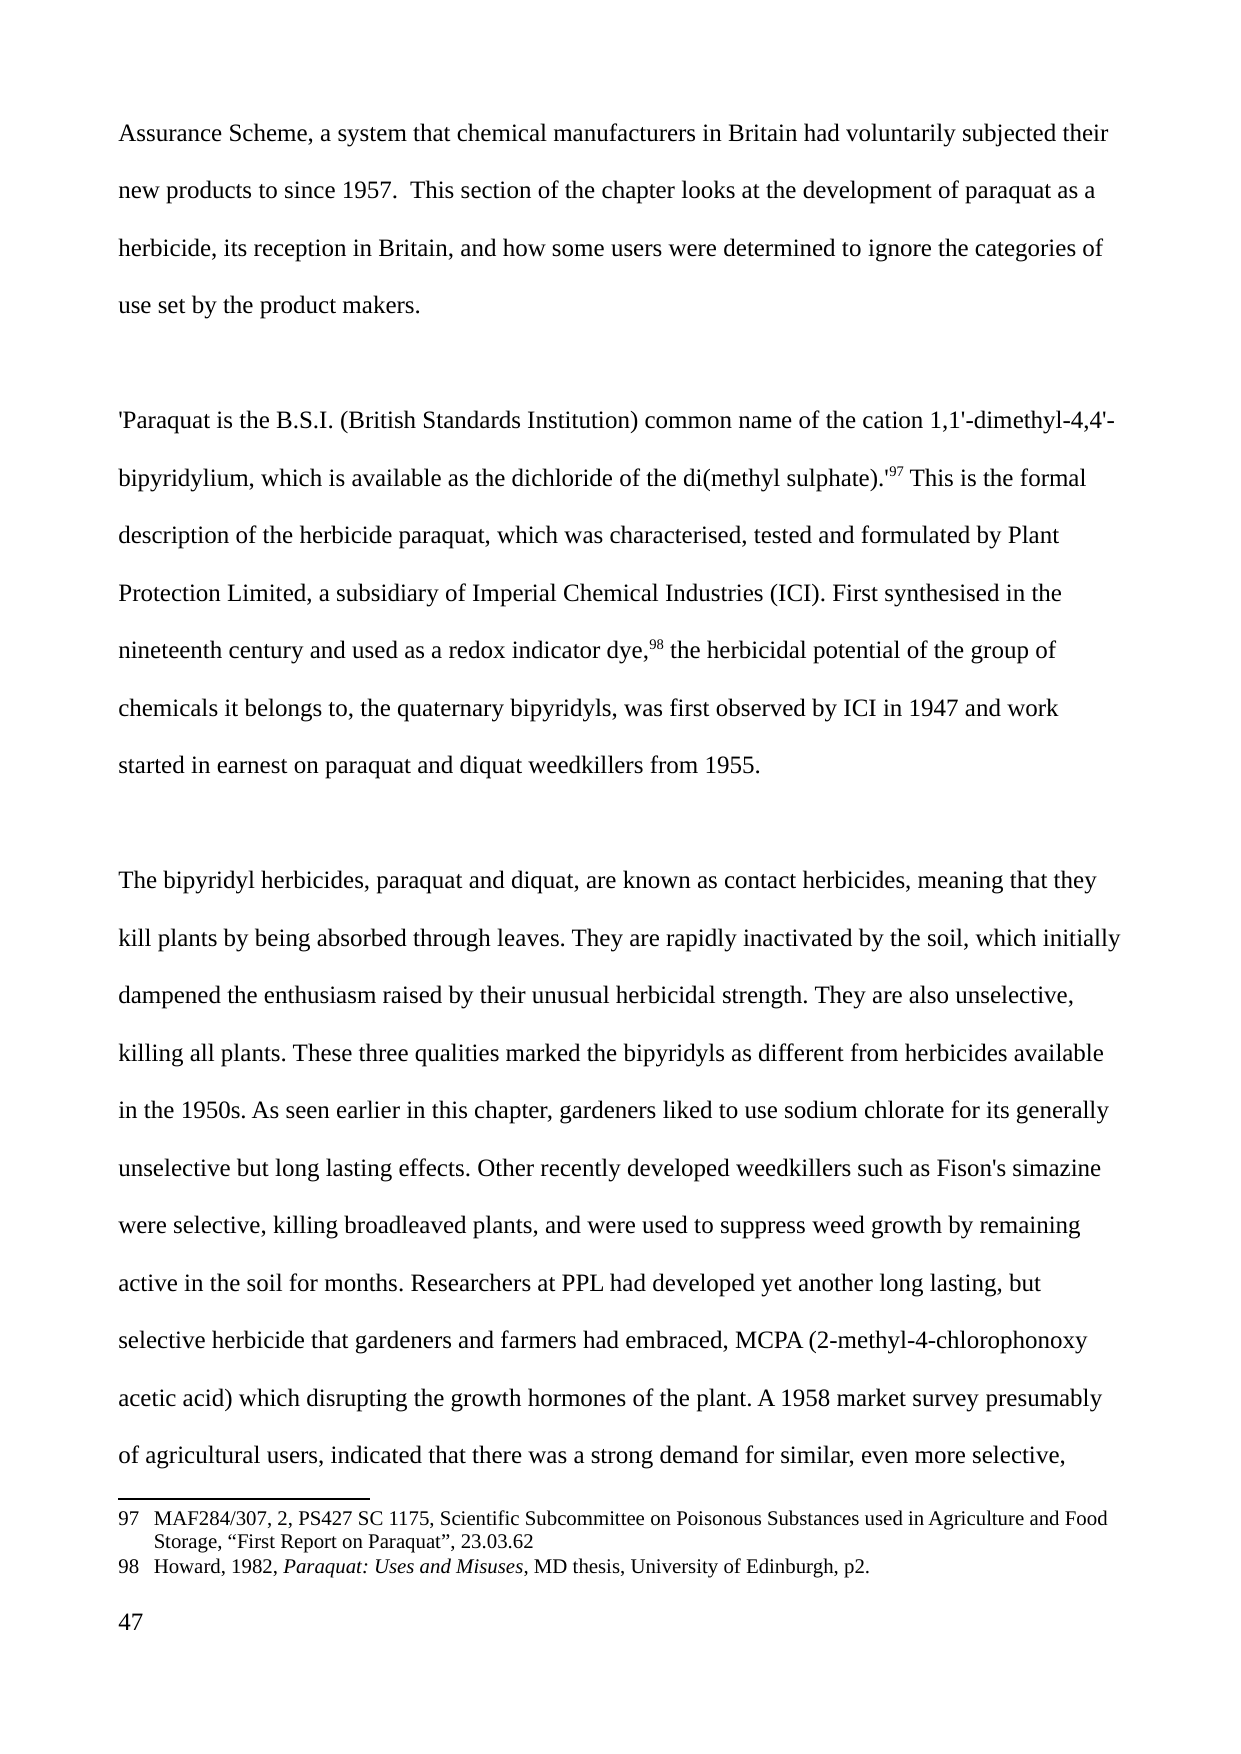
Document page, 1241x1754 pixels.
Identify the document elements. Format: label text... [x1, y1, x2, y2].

text MAF284/307, 2, PS427 SC 1175, Scientific Subcommittee on Poisonous Substances used in Agriculture and Food Storage, “First Report on Paraquat”, 23.03.62 [118, 1505, 1122, 1553]
text Howard, 1982, Paraquat: Uses and Misuses, MD thesis, University of Edinburgh, p2. [118, 1553, 1122, 1578]
text The bipyridyl herbicides, paraquat and diquat, are known as contact herbicides, meaning that they kill plants by being absorbed through leaves. They are rapidly inactivated by the soil, which initially dampened the enthusiasm raised by their unusual herbicidal strength. They are also unselective, killing all plants. These three qualities marked the bipyridyls as different from herbicides available in the 1950s. As seen earlier in this chapter, gardeners liked to use sodium chlorate for its generally unselective but long lasting effects. Other recently developed weedkillers such as Fison's simazine were selective, killing broadleaved plants, and were used to suppress weed growth by remaining active in the soil for months. Researchers at PPL had developed yet another long lasting, but selective herbicide that gardeners and farmers had embraced, MCPA (2-methyl-4-chlorophonoxy acetic acid) which disrupting the growth hormones of the plant. A 1958 market survey presumably of agricultural users, indicated that there was a strong demand for similar, even more selective, [118, 866, 1122, 1469]
text Assurance Scheme, a system that chemical manufacturers in Britain had voluntarily subjected their new products to since 1957. This section of the chapter looks at the development of paraquat as a herbicide, its reception in Britain, and how some users were determined to ignore the categories of use set by the product makers. [118, 118, 1122, 319]
text 'Paraquat is the B.S.I. (British Standards Institution) common name of the cation 1,1'-dimethyl-4,4'-bipyridylium, which is available as the dichloride of the di(methyl sulphate).' This is the formal description of the herbicide paraquat, which was characterised, tested and formulated by Plant Protection Limited, a subsidiary of Imperial Chemical Industries (ICI). First synthesised in the nineteenth century and used as a redox indicator dye, the herbicidal potential of the group of chemicals it belongs to, the quaternary bipyridyls, was first observed by ICI in 1947 and work started in earnest on paraquat and diquat weedkillers from 1955. [118, 406, 1122, 779]
